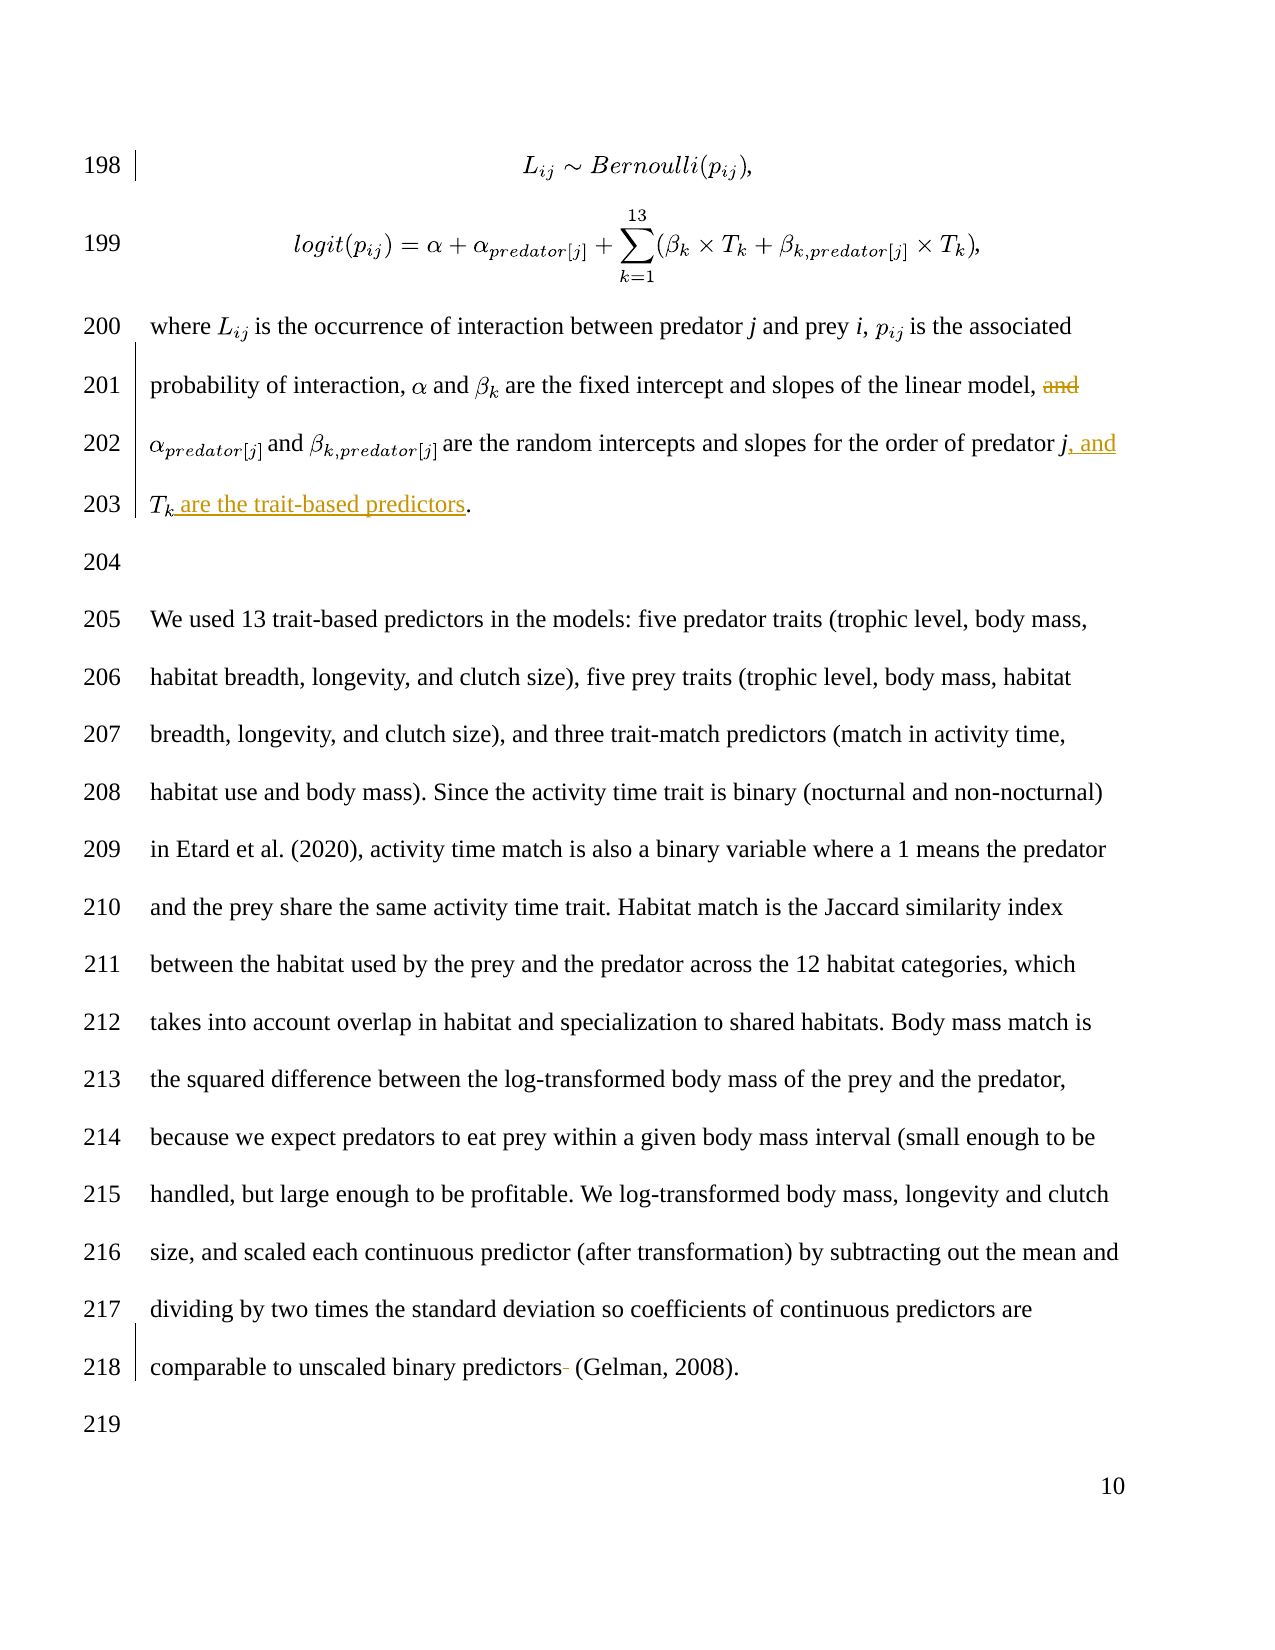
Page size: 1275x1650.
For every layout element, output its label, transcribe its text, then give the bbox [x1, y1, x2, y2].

text , [150, 150, 1125, 181]
text [150, 209, 631, 282]
text , [645, 209, 1125, 282]
text where is the occurrence of interaction between predator j and prey i, is the associated probability of interaction, and are the fixed intercept and slopes of the linear model, and are the random intercepts and slopes for the order of predator j, and are the trait-based predictors. [150, 311, 1125, 518]
text We used 13 trait-based predictors in the models: five predator traits (trophic level, body mass, habitat breadth, longevity, and clutch size), five prey traits (trophic level, body mass, habitat breadth, longevity, and clutch size), and three trait-match predictors (match in activity time, habitat use and body mass). Since the activity time trait is binary (nocturnal and non-nocturnal) in Etard et al. (2020), activity time match is also a binary variable where a 1 means the predator and the prey share the same activity time trait. Habitat match is the Jaccard similarity index between the habitat used by the prey and the predator across the 12 habitat categories, which takes into account overlap in habitat and specialization to shared habitats. Body mass match is the squared difference between the log-transformed body mass of the prey and the predator, because we expect predators to eat prey within a given body mass interval (small enough to be handled, but large enough to be profitable. We log-transformed body mass, longevity and clutch size, and scaled each continuous predictor (after transformation) by subtracting out the mean and dividing by two times the standard deviation so coefficients of continuous predictors are comparable to unscaled binary predictors (Gelman, 2008). [150, 604, 1125, 1381]
